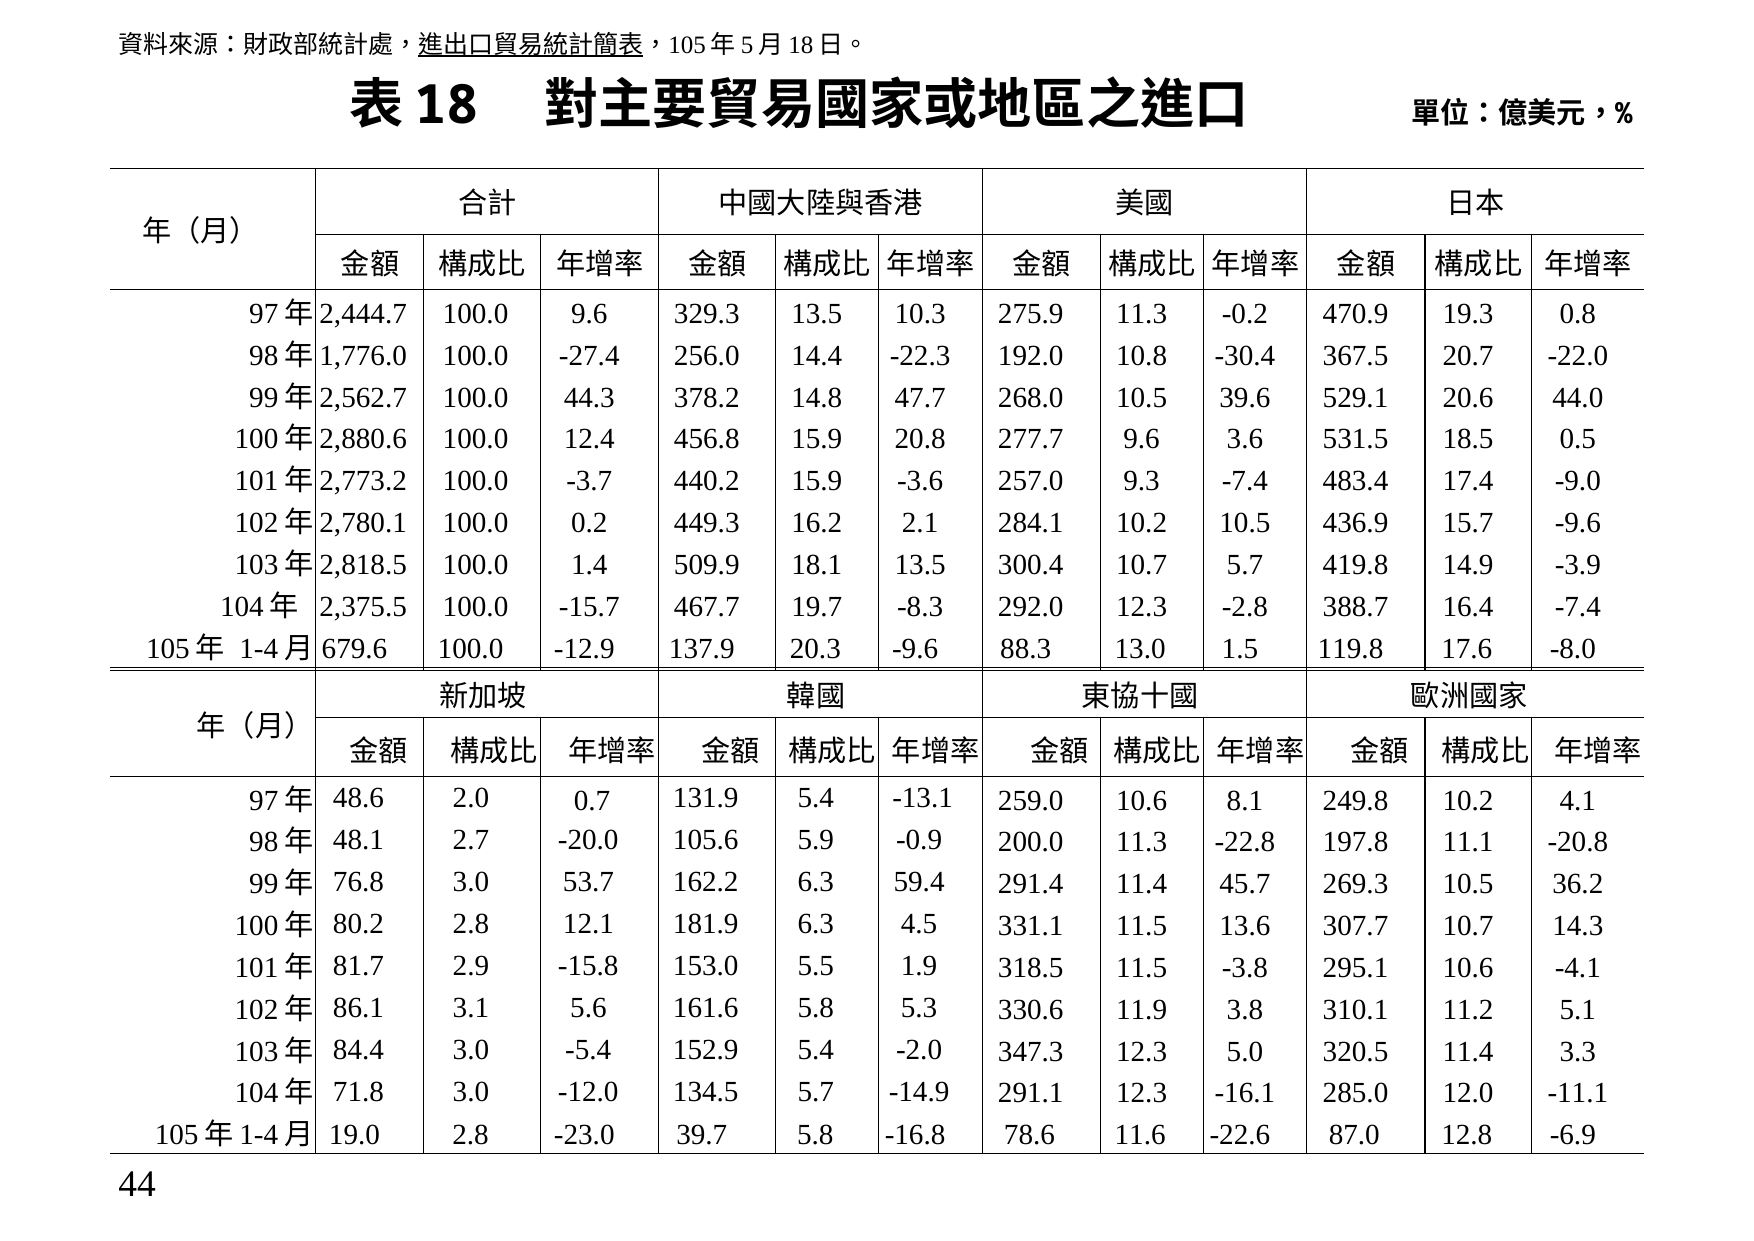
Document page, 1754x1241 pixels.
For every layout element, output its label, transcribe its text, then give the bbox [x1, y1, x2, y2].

table_cell 39.7 [659, 1111, 775, 1153]
table_cell 3.1 [424, 986, 540, 1028]
table_cell 100.0 [424, 583, 540, 625]
table_cell 11.4 [1101, 860, 1203, 902]
table_cell 101年 [110, 944, 315, 986]
table_cell 構成比 [1426, 718, 1531, 776]
table_cell 100年 [110, 415, 315, 457]
table_cell -8.0 [1532, 625, 1644, 667]
table_cell 100.0 [424, 457, 540, 499]
table_cell 4.1 [1532, 777, 1644, 818]
table_cell 105.6 [659, 818, 775, 860]
table_cell -15.8 [541, 944, 658, 986]
table_cell 153.0 [659, 944, 775, 986]
table_cell 3.0 [424, 860, 540, 902]
table_cell 48.6 [316, 777, 423, 818]
table_cell -16.8 [879, 1111, 982, 1153]
table_cell 259.0 [983, 777, 1100, 818]
table_cell 2,562.7 [316, 374, 423, 415]
table_cell 3.0 [424, 1028, 540, 1069]
table_cell 134.5 [659, 1070, 775, 1111]
table_cell 年增率 [1204, 718, 1306, 776]
table_cell -13.1 [879, 777, 982, 818]
table_cell 47.7 [879, 374, 982, 415]
table_cell 292.0 [983, 583, 1100, 625]
table_cell 5.6 [541, 986, 658, 1028]
table_cell 320.5 [1307, 1028, 1424, 1069]
table_cell 11.2 [1426, 986, 1531, 1028]
table_cell 11.9 [1101, 986, 1203, 1028]
table_cell 新加坡 [316, 671, 658, 717]
table_cell -4.1 [1532, 944, 1644, 986]
table_cell -8.3 [879, 583, 982, 625]
table_cell 100.0 [424, 625, 540, 667]
table_cell 11.1 [1426, 818, 1531, 860]
table_cell 14.4 [776, 332, 878, 373]
table_cell 10.7 [1101, 541, 1203, 583]
table_cell 3.8 [1204, 986, 1306, 1028]
table_cell 11.5 [1101, 944, 1203, 986]
table_cell 256.0 [659, 332, 775, 373]
table_cell 100.0 [424, 332, 540, 373]
table_cell 13.5 [776, 290, 878, 332]
table_cell 4.5 [879, 902, 982, 944]
table_cell 45.7 [1204, 860, 1306, 902]
table_cell 3.0 [424, 1070, 540, 1111]
table_cell -16.1 [1204, 1070, 1306, 1111]
table_header 日本 [1307, 169, 1644, 234]
table_cell 5.5 [776, 944, 878, 986]
table_cell 東協十國 [983, 671, 1306, 717]
table_cell 76.8 [316, 860, 423, 902]
table_cell 0.7 [541, 777, 658, 818]
table_cell 金額 [1307, 718, 1424, 776]
table_cell 10.3 [879, 290, 982, 332]
table_cell 84.4 [316, 1028, 423, 1069]
table_cell 103年 [110, 1028, 315, 1069]
table_cell 10.7 [1426, 902, 1531, 944]
table_cell 2,818.5 [316, 541, 423, 583]
table_cell 78.6 [983, 1111, 1100, 1153]
table_cell 162.2 [659, 860, 775, 902]
table_cell 年增率 [1204, 235, 1306, 289]
table_cell 105年 1-4月 [110, 625, 315, 667]
table_cell 2.1 [879, 499, 982, 541]
table_cell 275.9 [983, 290, 1100, 332]
table_cell 86.1 [316, 986, 423, 1028]
table_cell 295.1 [1307, 944, 1424, 986]
table_cell 104年 [110, 1070, 315, 1111]
table_cell 197.8 [1307, 818, 1424, 860]
table_cell -14.9 [879, 1070, 982, 1111]
table_cell 440.2 [659, 457, 775, 499]
table_cell 20.7 [1426, 332, 1531, 373]
table_cell 257.0 [983, 457, 1100, 499]
table_cell 98年 [110, 818, 315, 860]
table_cell 12.4 [541, 415, 658, 457]
table_cell 金額 [316, 718, 423, 776]
table_cell 2.7 [424, 818, 540, 860]
table_cell 2,880.6 [316, 415, 423, 457]
table_cell 307.7 [1307, 902, 1424, 944]
table_cell 19.0 [316, 1111, 423, 1153]
table_cell 137.9 [659, 625, 775, 667]
table_cell 87.0 [1307, 1111, 1424, 1153]
table_cell -7.4 [1204, 457, 1306, 499]
table_cell 161.6 [659, 986, 775, 1028]
table_cell 年增率 [541, 718, 658, 776]
table_cell 105年1-4月 [110, 1111, 315, 1153]
table_cell 12.3 [1101, 583, 1203, 625]
table_cell -9.6 [1532, 499, 1644, 541]
table_cell 88.3 [983, 625, 1100, 667]
table_cell 2,375.5 [316, 583, 423, 625]
table_cell 構成比 [1101, 718, 1203, 776]
table_cell 318.5 [983, 944, 1100, 986]
table_cell 9.6 [1101, 415, 1203, 457]
table_cell 329.3 [659, 290, 775, 332]
table_cell 2,444.7 [316, 290, 423, 332]
table_cell 歐洲國家 [1307, 671, 1644, 717]
table_cell -2.0 [879, 1028, 982, 1069]
table_cell 12.8 [1426, 1111, 1531, 1153]
table_cell 467.7 [659, 583, 775, 625]
table_cell 2.8 [424, 1111, 540, 1153]
table_cell 419.8 [1307, 541, 1424, 583]
table_cell 119.8 [1307, 625, 1424, 667]
table_cell -11.1 [1532, 1070, 1644, 1111]
table_header 中國大陸與香港 [659, 169, 982, 234]
table_cell 1.9 [879, 944, 982, 986]
table_cell 268.0 [983, 374, 1100, 415]
table_cell 277.7 [983, 415, 1100, 457]
table_cell 金額 [1307, 235, 1424, 289]
table_cell -22.6 [1204, 1111, 1306, 1153]
table_cell 6.3 [776, 902, 878, 944]
table_cell 17.4 [1426, 457, 1531, 499]
table_cell 100.0 [424, 374, 540, 415]
table_cell -12.0 [541, 1070, 658, 1111]
table_cell -9.6 [879, 625, 982, 667]
table_cell 13.0 [1101, 625, 1203, 667]
table_cell 12.1 [541, 902, 658, 944]
table_cell 100年 [110, 902, 315, 944]
table_cell 11.3 [1101, 290, 1203, 332]
table_cell 10.5 [1426, 860, 1531, 902]
table_cell 韓國 [659, 671, 982, 717]
table_cell 102年 [110, 499, 315, 541]
table_cell -20.8 [1532, 818, 1644, 860]
table_cell 20.8 [879, 415, 982, 457]
table_cell 年（月） [110, 671, 315, 776]
table_cell 367.5 [1307, 332, 1424, 373]
table_cell -0.9 [879, 818, 982, 860]
table_cell 97年 [110, 777, 315, 818]
table_cell 1.5 [1204, 625, 1306, 667]
table_cell 3.3 [1532, 1028, 1644, 1069]
table_cell 2,773.2 [316, 457, 423, 499]
table_cell 291.4 [983, 860, 1100, 902]
table_cell 14.3 [1532, 902, 1644, 944]
table_cell 388.7 [1307, 583, 1424, 625]
table_cell 年增率 [879, 235, 982, 289]
table_cell 14.9 [1426, 541, 1531, 583]
table_cell 6.3 [776, 860, 878, 902]
table_cell 14.8 [776, 374, 878, 415]
table_cell 531.5 [1307, 415, 1424, 457]
table_cell 100.0 [424, 290, 540, 332]
table_cell 192.0 [983, 332, 1100, 373]
table_cell 0.8 [1532, 290, 1644, 332]
table_cell 331.1 [983, 902, 1100, 944]
table_cell 10.6 [1101, 777, 1203, 818]
table_cell 97年 [110, 290, 315, 332]
table_cell 48.1 [316, 818, 423, 860]
table_cell 12.3 [1101, 1070, 1203, 1111]
table_header 年（月） [110, 169, 315, 289]
table_cell 構成比 [1101, 235, 1203, 289]
table_cell 構成比 [1426, 235, 1531, 289]
table_cell 11.5 [1101, 902, 1203, 944]
table_cell 16.4 [1426, 583, 1531, 625]
table_cell 5.0 [1204, 1028, 1306, 1069]
table_cell 13.6 [1204, 902, 1306, 944]
table_cell 131.9 [659, 777, 775, 818]
table_header 合計 [316, 169, 658, 234]
table_cell 9.6 [541, 290, 658, 332]
table_cell -3.8 [1204, 944, 1306, 986]
table_cell -9.0 [1532, 457, 1644, 499]
table_cell 181.9 [659, 902, 775, 944]
table_header 美國 [983, 169, 1306, 234]
table_cell 101年 [110, 457, 315, 499]
table_cell 99年 [110, 860, 315, 902]
subtitle 表18 對主要貿易國家或地區之進口 單位：億美元，% [118, 60, 1636, 139]
table_cell 11.6 [1101, 1111, 1203, 1153]
table_cell 構成比 [424, 718, 540, 776]
table_cell 483.4 [1307, 457, 1424, 499]
table_cell 456.8 [659, 415, 775, 457]
table_cell 2.0 [424, 777, 540, 818]
table_cell 269.3 [1307, 860, 1424, 902]
table_cell 15.7 [1426, 499, 1531, 541]
table_cell -20.0 [541, 818, 658, 860]
table_cell 449.3 [659, 499, 775, 541]
table_cell 19.7 [776, 583, 878, 625]
table_cell 436.9 [1307, 499, 1424, 541]
table_cell 100.0 [424, 541, 540, 583]
table_cell 0.5 [1532, 415, 1644, 457]
table_cell 81.7 [316, 944, 423, 986]
table_cell 2.8 [424, 902, 540, 944]
table_cell -7.4 [1532, 583, 1644, 625]
table_cell -2.8 [1204, 583, 1306, 625]
table_cell 39.6 [1204, 374, 1306, 415]
table_cell 59.4 [879, 860, 982, 902]
table_cell 10.2 [1426, 777, 1531, 818]
text 資料來源：財政部統計處，進出口貿易統計簡表，105年5月18日。 [118, 24, 1636, 60]
table_cell -3.7 [541, 457, 658, 499]
table_cell 金額 [983, 235, 1100, 289]
table_cell 年增率 [1532, 235, 1644, 289]
table_cell 16.2 [776, 499, 878, 541]
table_cell -27.4 [541, 332, 658, 373]
table_cell 17.6 [1426, 625, 1531, 667]
table_cell 529.1 [1307, 374, 1424, 415]
table_cell 98年 [110, 332, 315, 373]
table_cell 構成比 [776, 235, 878, 289]
table_cell 18.1 [776, 541, 878, 583]
table_cell 5.8 [776, 1111, 878, 1153]
table_cell 金額 [983, 718, 1100, 776]
table_cell 15.9 [776, 415, 878, 457]
table_cell 100.0 [424, 415, 540, 457]
table_cell 284.1 [983, 499, 1100, 541]
table_cell -15.7 [541, 583, 658, 625]
table_cell -3.9 [1532, 541, 1644, 583]
table_cell 378.2 [659, 374, 775, 415]
table_cell 470.9 [1307, 290, 1424, 332]
table_cell 103年 [110, 541, 315, 583]
table_cell 10.5 [1204, 499, 1306, 541]
table_cell -22.0 [1532, 332, 1644, 373]
table_cell 10.8 [1101, 332, 1203, 373]
table_cell 構成比 [776, 718, 878, 776]
table_cell 金額 [316, 235, 423, 289]
table_cell 5.1 [1532, 986, 1644, 1028]
table_cell 44.0 [1532, 374, 1644, 415]
table_cell 年增率 [541, 235, 658, 289]
table_cell 構成比 [424, 235, 540, 289]
table_cell 5.3 [879, 986, 982, 1028]
table_cell 310.1 [1307, 986, 1424, 1028]
table_cell 12.0 [1426, 1070, 1531, 1111]
table_cell 15.9 [776, 457, 878, 499]
table_cell 金額 [659, 235, 775, 289]
table_cell 5.4 [776, 1028, 878, 1069]
table_cell -6.9 [1532, 1111, 1644, 1153]
table_cell 5.7 [1204, 541, 1306, 583]
table_cell 285.0 [1307, 1070, 1424, 1111]
table_cell 330.6 [983, 986, 1100, 1028]
table_cell -23.0 [541, 1111, 658, 1153]
table_cell 347.3 [983, 1028, 1100, 1069]
table_cell 5.4 [776, 777, 878, 818]
table_cell 102年 [110, 986, 315, 1028]
table_cell 5.8 [776, 986, 878, 1028]
table_cell 291.1 [983, 1070, 1100, 1111]
table_cell 10.5 [1101, 374, 1203, 415]
table_cell 11.3 [1101, 818, 1203, 860]
table_cell 年增率 [1532, 718, 1644, 776]
table_cell 152.9 [659, 1028, 775, 1069]
table_cell 1.4 [541, 541, 658, 583]
table_cell 9.3 [1101, 457, 1203, 499]
table_cell 13.5 [879, 541, 982, 583]
table_cell 249.8 [1307, 777, 1424, 818]
table_cell 8.1 [1204, 777, 1306, 818]
table_cell 509.9 [659, 541, 775, 583]
table_cell 44.3 [541, 374, 658, 415]
table_cell 10.2 [1101, 499, 1203, 541]
table_cell 71.8 [316, 1070, 423, 1111]
table_cell 20.3 [776, 625, 878, 667]
table_cell 679.6 [316, 625, 423, 667]
table_cell 2.9 [424, 944, 540, 986]
table_cell 80.2 [316, 902, 423, 944]
table_cell 300.4 [983, 541, 1100, 583]
table_cell 36.2 [1532, 860, 1644, 902]
table_cell -30.4 [1204, 332, 1306, 373]
table_cell 年增率 [879, 718, 982, 776]
table_cell 19.3 [1426, 290, 1531, 332]
table_cell 11.4 [1426, 1028, 1531, 1069]
table_cell 5.7 [776, 1070, 878, 1111]
table_cell 20.6 [1426, 374, 1531, 415]
table_cell 2,780.1 [316, 499, 423, 541]
table_cell -5.4 [541, 1028, 658, 1069]
table_cell -22.3 [879, 332, 982, 373]
table_cell 200.0 [983, 818, 1100, 860]
table_cell 金額 [659, 718, 775, 776]
table_cell 3.6 [1204, 415, 1306, 457]
table_cell 10.6 [1426, 944, 1531, 986]
table_cell 99年 [110, 374, 315, 415]
table_cell -3.6 [879, 457, 982, 499]
table_cell 18.5 [1426, 415, 1531, 457]
table_cell 0.2 [541, 499, 658, 541]
table_cell 12.3 [1101, 1028, 1203, 1069]
table_cell 53.7 [541, 860, 658, 902]
table_cell -22.8 [1204, 818, 1306, 860]
table_cell -12.9 [541, 625, 658, 667]
table_cell 5.9 [776, 818, 878, 860]
table_cell 100.0 [424, 499, 540, 541]
table_cell 1,776.0 [316, 332, 423, 373]
table_cell -0.2 [1204, 290, 1306, 332]
table_cell 104年 [110, 583, 315, 625]
